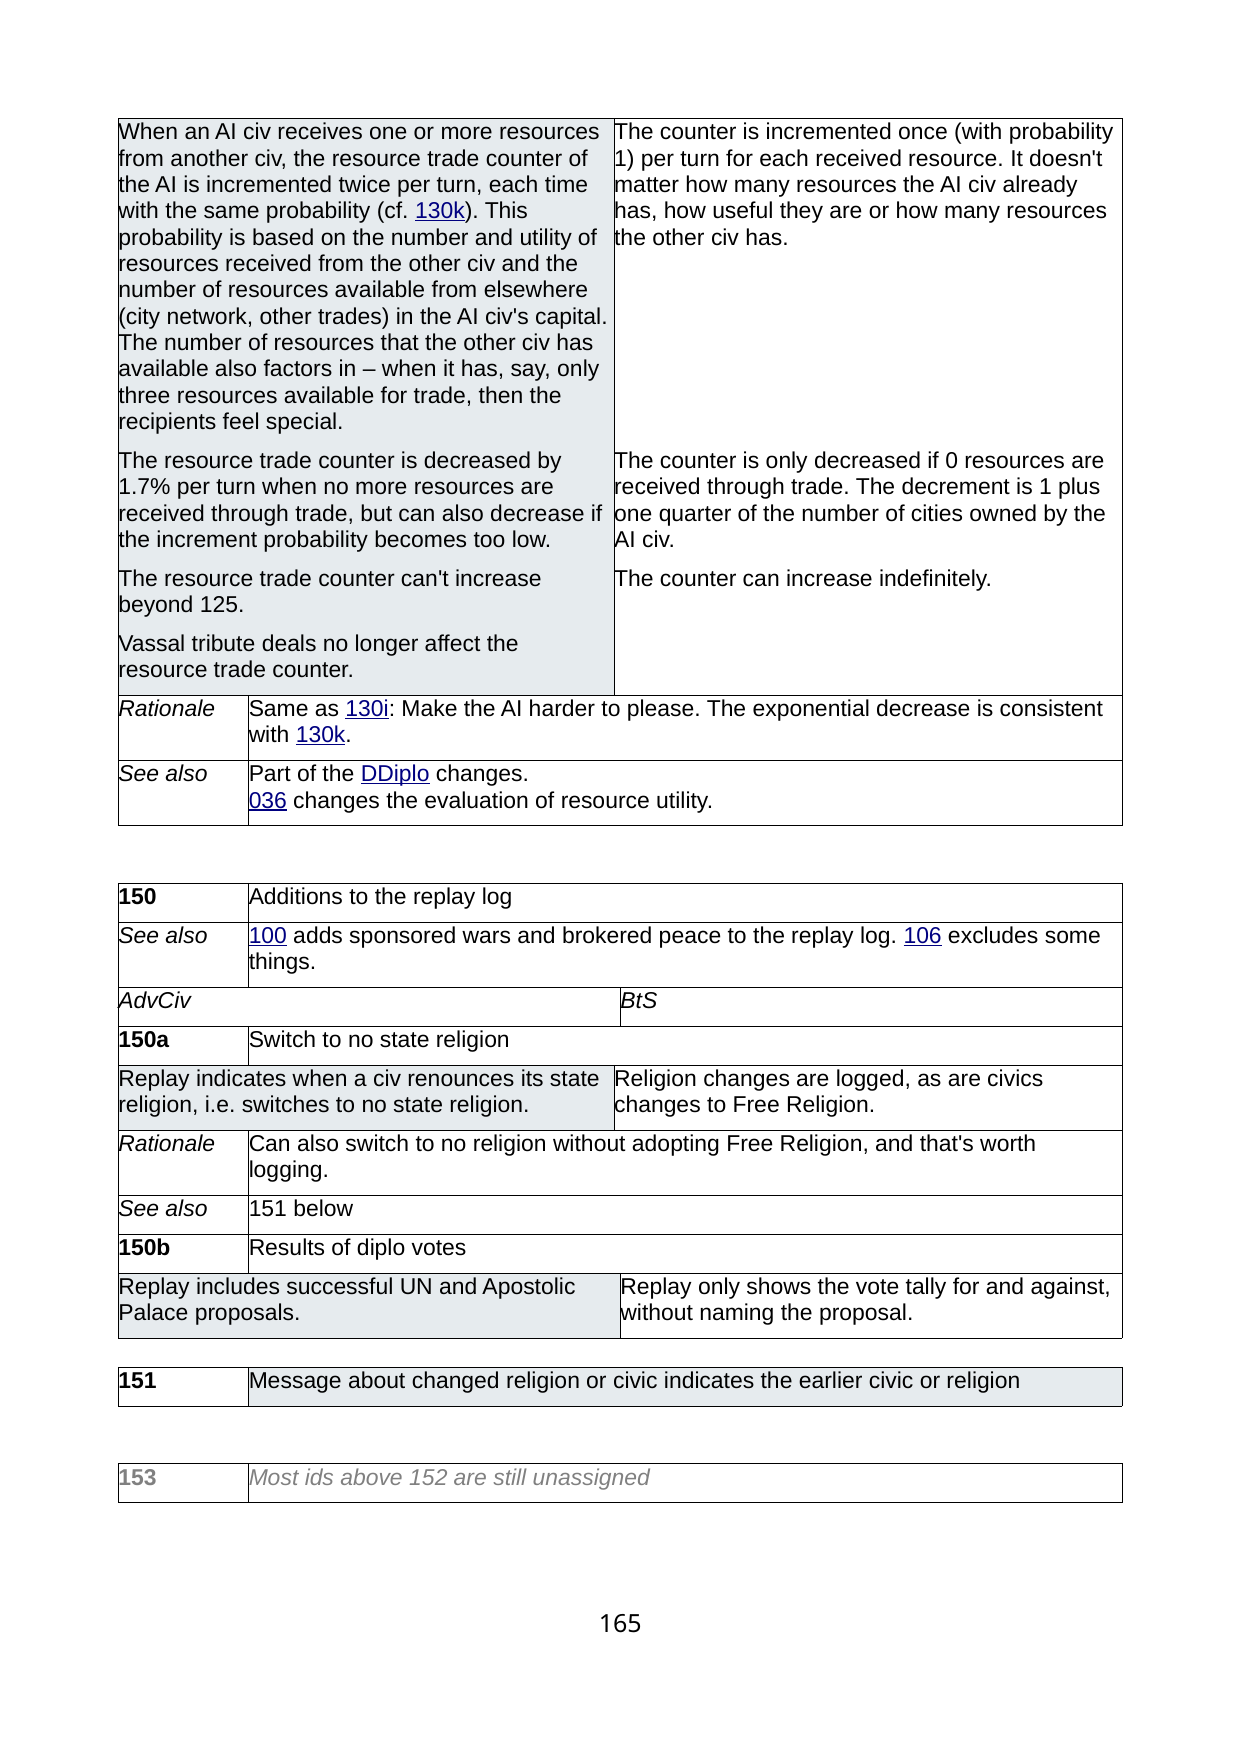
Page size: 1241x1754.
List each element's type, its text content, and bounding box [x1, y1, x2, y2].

table_cell Replay only shows the vote tally for and against, without naming the proposal. [621, 1274, 1122, 1338]
table_cell See also [119, 761, 248, 825]
table_header 151 [119, 1368, 248, 1406]
table_cell See also [119, 923, 248, 987]
table_cell 150b [119, 1235, 248, 1273]
table_cell See also [119, 1196, 248, 1234]
table_cell Replay includes successful UN and Apostolic Palace proposals. [119, 1274, 620, 1338]
table_cell 100 adds sponsored wars and brokered peace to the replay log. 106 excludes some things. [249, 923, 1122, 987]
table_cell Replay indicates when a civ renounces its state religion, i.e. switches to no state religion. [119, 1066, 614, 1130]
table_cell Can also switch to no religion without adopting Free Religion, and that's worth logging. [249, 1131, 1122, 1195]
table_header Most ids above 152 are still unassigned [249, 1464, 1122, 1502]
table_cell 150a [119, 1027, 248, 1065]
table_cell When an AI civ receives one or more resources from another civ, the resource trade counter of the AI is incremented twice per turn, each time with the same probability (cf. 130k). This probability is based on the number and utility of resources received from the other civ and the number of resources available from elsewhere (city network, other trades) in the AI civ's capital. The number of resources that the other civ has available also factors in – when it has, say, only three resources available for trade, then the recipients feel special. The resource trade counter is decreased by 1.7% per turn when no more resources are received through trade, but can also decrease if the increment probability becomes too low. The resource trade counter can't increase beyond 125. Vassal tribute deals no longer affect the resource trade counter. [119, 119, 614, 695]
table_cell The counter is incremented once (with probability 1) per turn for each received resource. It doesn't matter how many resources the AI civ already has, how useful they are or how many resources the other civ has. The counter is only decreased if 0 resources are received through trade. The decrement is 1 plus one quarter of the number of cities owned by the AI civ. The counter can increase indefinitely. [615, 119, 1122, 695]
table_cell BtS [621, 988, 1122, 1026]
table_cell Same as 130i: Make the AI harder to please. The exponential decrease is consistent with 130k. [249, 696, 1122, 760]
table_cell Religion changes are logged, as are civics changes to Free Religion. [615, 1066, 1122, 1130]
table_cell 151 below [249, 1196, 1122, 1234]
table_header 153 [119, 1464, 248, 1502]
table_header 150 [119, 884, 248, 922]
table_cell Rationale [119, 696, 248, 760]
table_header Message about changed religion or civic indicates the earlier civic or religion [249, 1368, 1122, 1406]
table_cell Switch to no state religion [249, 1027, 1122, 1065]
table_cell Part of the DDiplo changes. 036 changes the evaluation of resource utility. [249, 761, 1122, 825]
table_cell Rationale [119, 1131, 248, 1195]
table_header Additions to the replay log [249, 884, 1122, 922]
table_cell AdvCiv [119, 988, 620, 1026]
table_cell Results of diplo votes [249, 1235, 1122, 1273]
